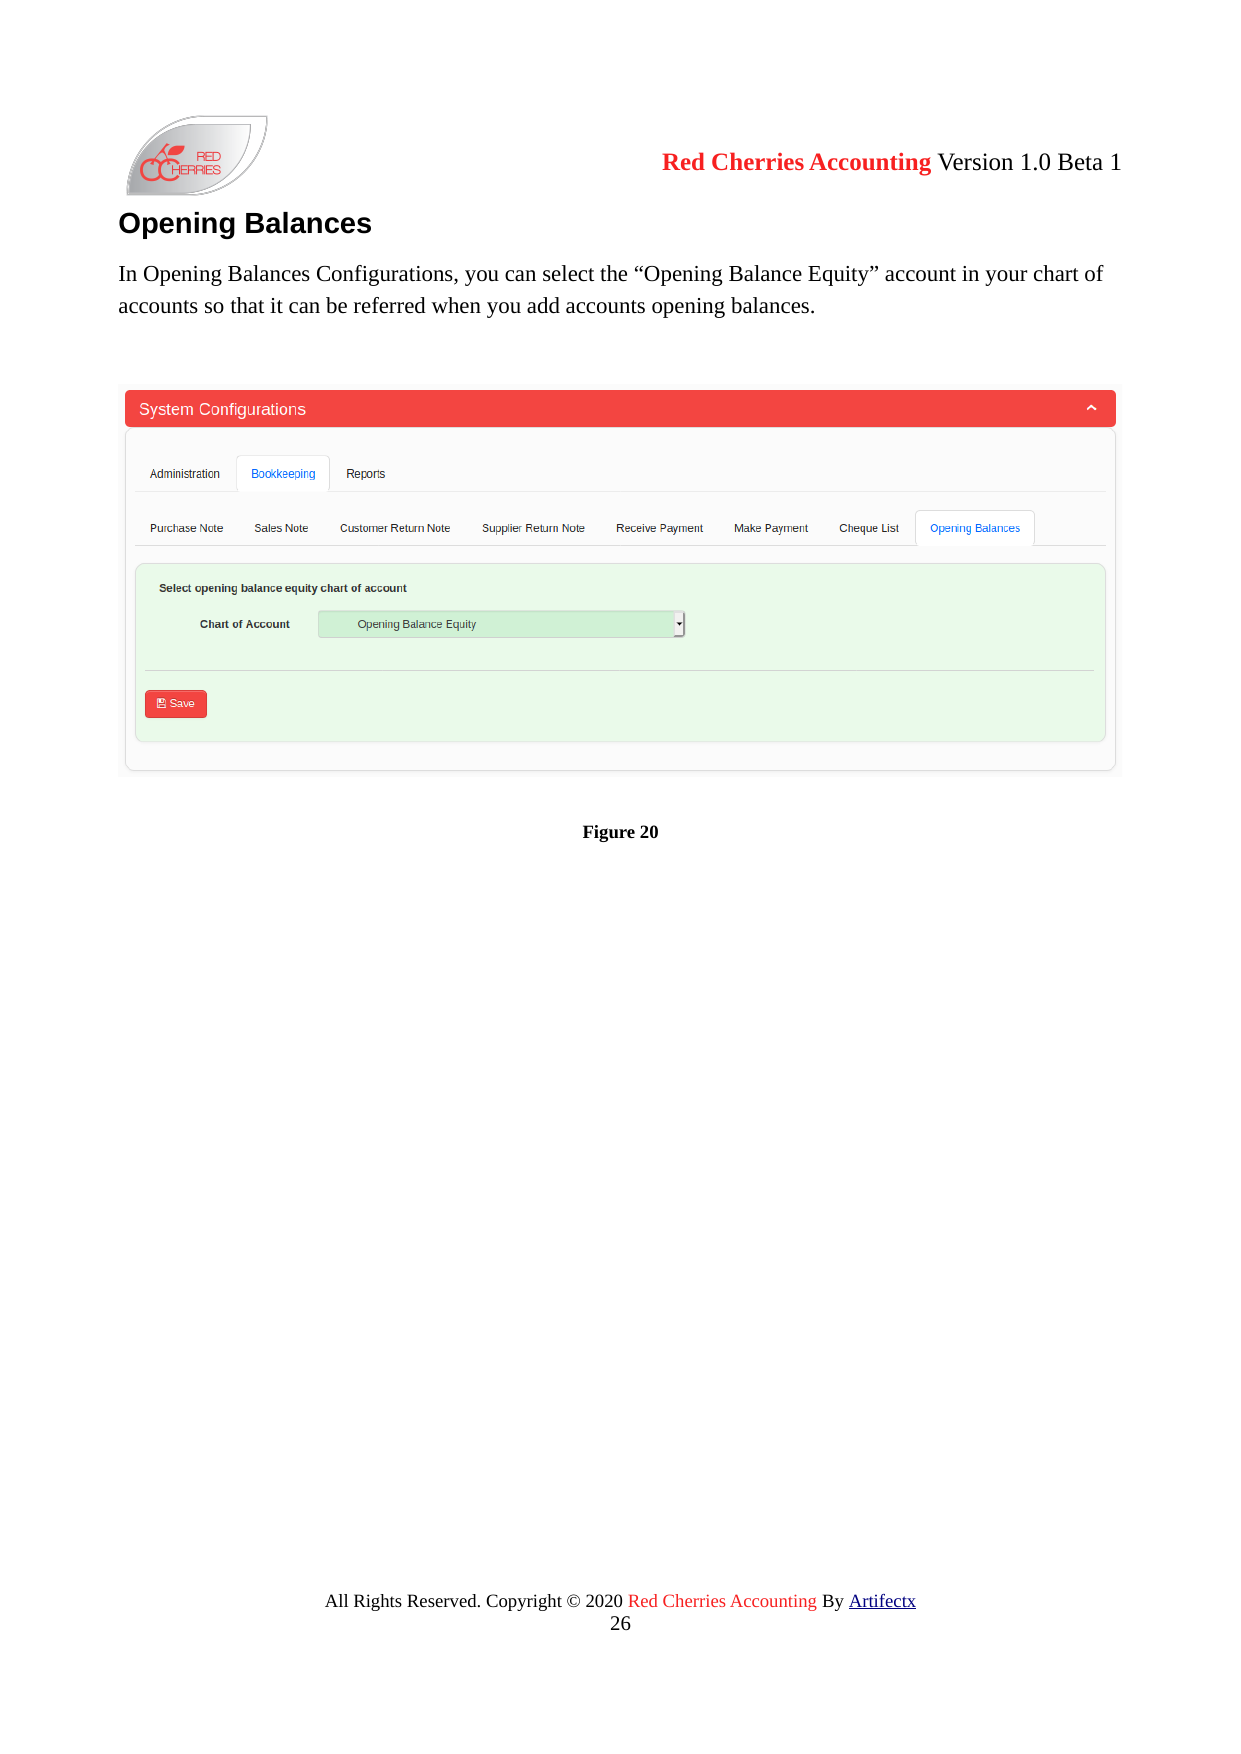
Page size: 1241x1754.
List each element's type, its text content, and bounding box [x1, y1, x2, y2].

picture [118, 384, 1123, 777]
text Figure 20 [118, 821, 1122, 843]
picture [125, 114, 269, 197]
text In Opening Balances Configurations, you can select the “Opening Balance Equity” account in your chart of accounts so that it can be referred when you add accounts opening balances. [118, 260, 1122, 318]
subtitle Opening Balances [118, 206, 1122, 239]
